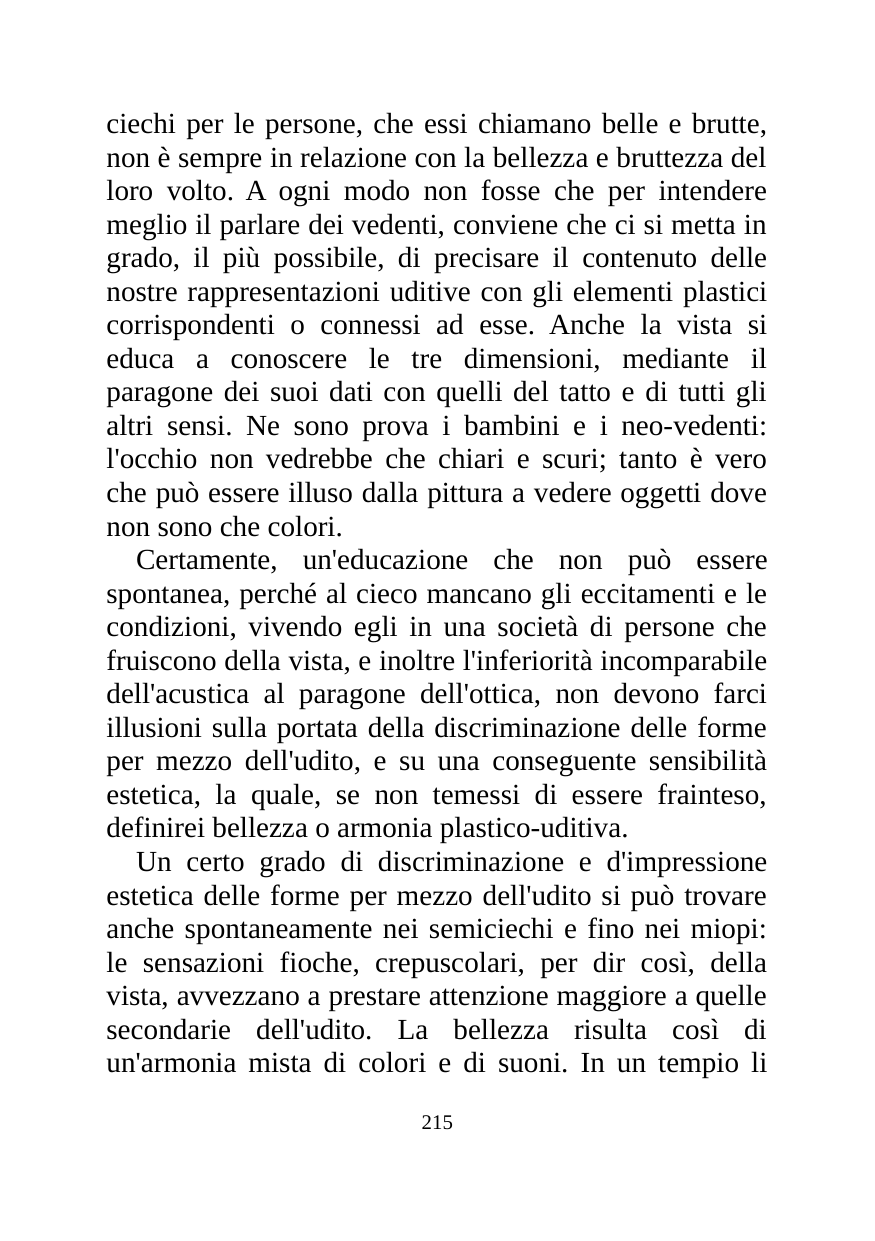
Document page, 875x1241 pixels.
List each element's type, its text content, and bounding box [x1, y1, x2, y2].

text Certamente, un'educazione che non può essere spontanea, perché al cieco mancano gli eccitamenti e le condizioni, vivendo egli in una società di persone che fruiscono della vista, e inoltre l'inferiorità incomparabile dell'acustica al paragone dell'ottica, non devono farci illusioni sulla portata della discriminazione delle forme per mezzo dell'udito, e su una conseguente sensibilità estetica, la quale, se non temessi di essere frainteso, definirei bellezza o armonia plastico-uditiva. [106, 542, 768, 844]
text ciechi per le persone, che essi chiamano belle e brutte, non è sempre in relazione con la bellezza e bruttezza del loro volto. A ogni modo non fosse che per intendere meglio il parlare dei vedenti, conviene che ci si metta in grado, il più possibile, di precisare il contenuto delle nostre rappresentazioni uditive con gli elementi plastici corrispondenti o connessi ad esse. Anche la vista si educa a conoscere le tre dimensioni, mediante il paragone dei suoi dati con quelli del tatto e di tutti gli altri sensi. Ne sono prova i bambini e i neo-vedenti: l'occhio non vedrebbe che chiari e scuri; tanto è vero che può essere illuso dalla pittura a vedere oggetti dove non sono che colori. [106, 106, 768, 542]
text Un certo grado di discriminazione e d'impressione estetica delle forme per mezzo dell'udito si può trovare anche spontaneamente nei semiciechi e fino nei miopi: le sensazioni fioche, crepuscolari, per dir così, della vista, avvezzano a prestare attenzione maggiore a quelle secondarie dell'udito. La bellezza risulta così di un'armonia mista di colori e di suoni. In un tempio li [106, 844, 768, 1079]
